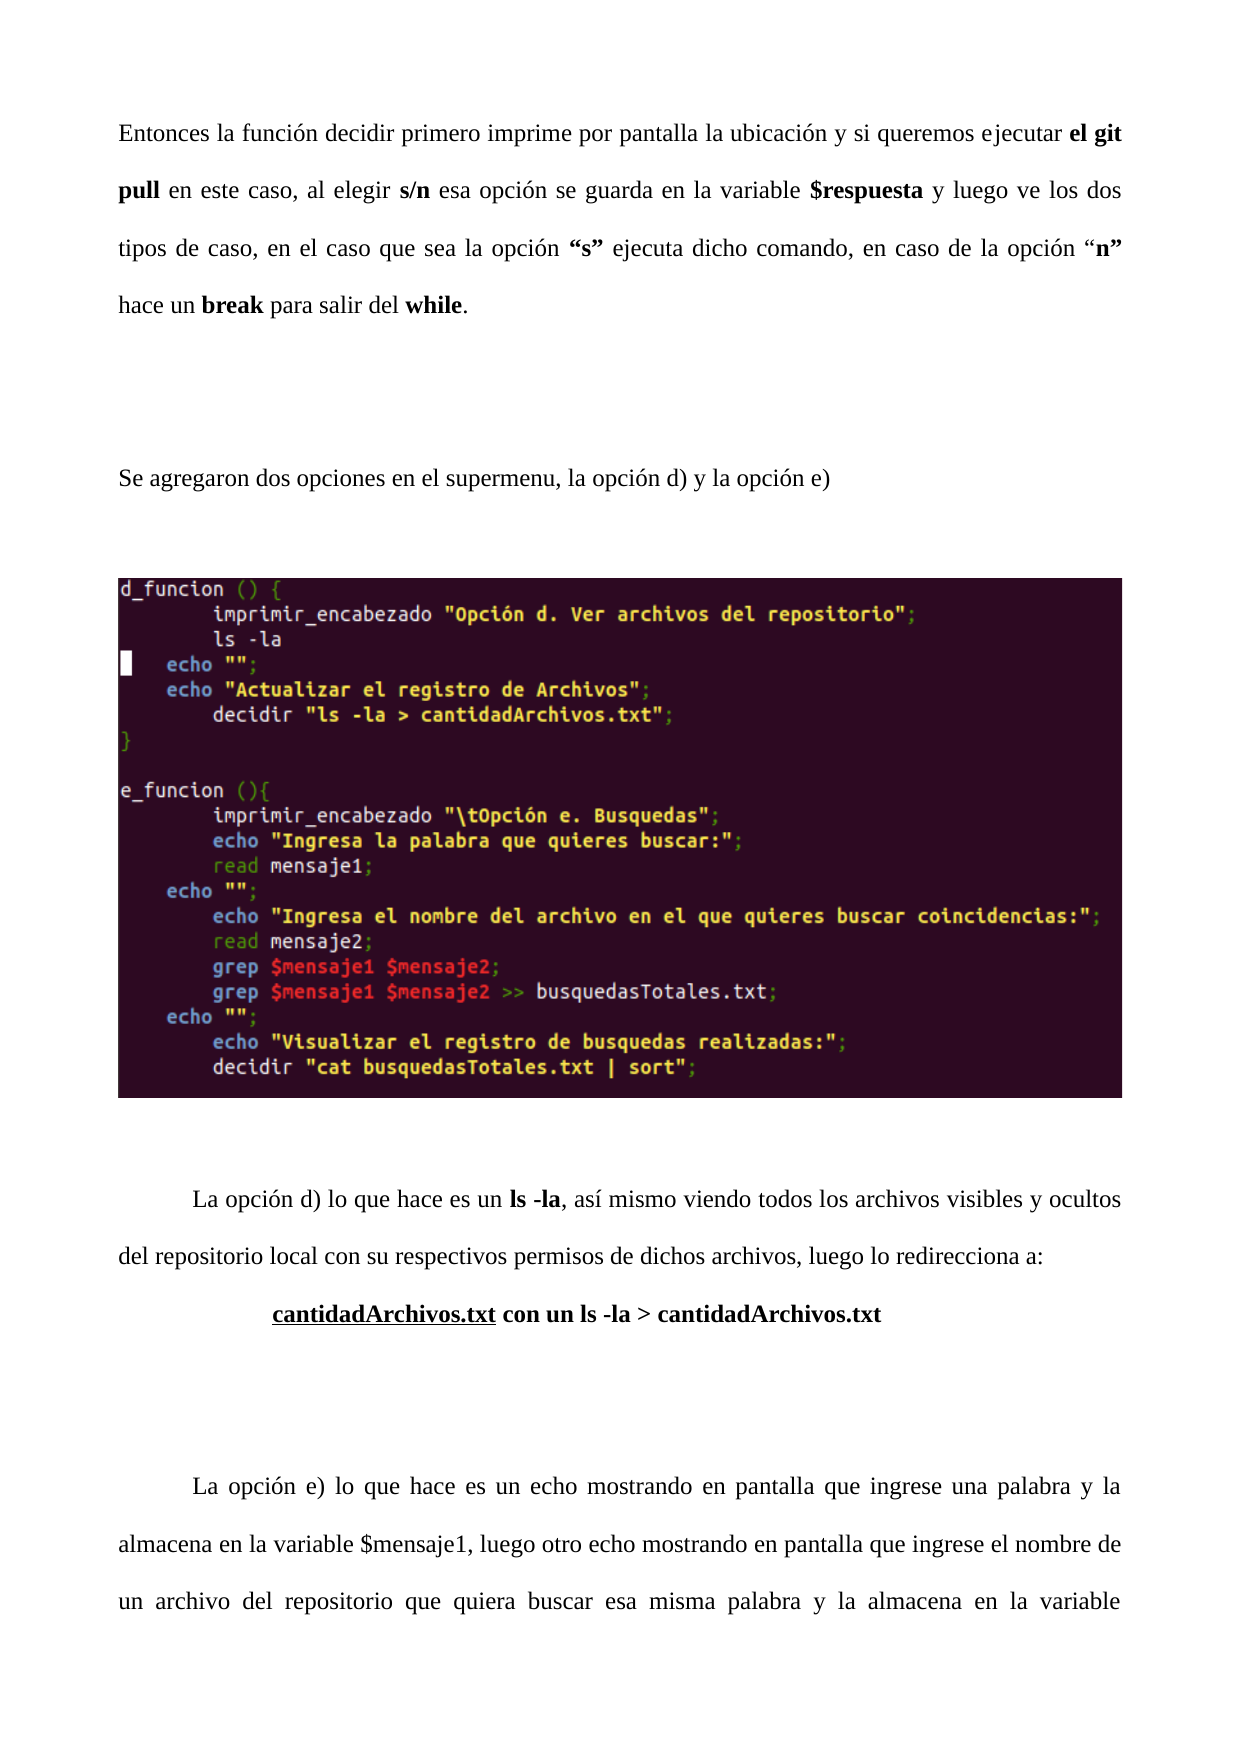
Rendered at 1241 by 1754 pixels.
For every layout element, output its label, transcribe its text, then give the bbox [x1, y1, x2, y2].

picture [118, 578, 1123, 1098]
text La opción e) lo que hace es un echo mostrando en pantalla que ingrese una palabra y la almacena en la variable $mensaje1, luego otro echo mostrando en pantalla que ingrese el nombre de un archivo del repositorio que quiera buscar esa misma palabra y la almacena en la variable [118, 1471, 1122, 1615]
text cantidadArchivos.txt con un ls -la > cantidadArchivos.txt [118, 1299, 1122, 1327]
text Se agregaron dos opciones en el supermenu, la opción d) y la opción e) [118, 463, 1122, 492]
text La opción d) lo que hace es un ls -la, así mismo viendo todos los archivos visibles y ocultos del repositorio local con su respectivos permisos de dichos archivos, luego lo redirecciona a: [118, 1184, 1122, 1270]
text Entonces la función decidir primero imprime por pantalla la ubicación y si queremos ejecutar el git pull en este caso, al elegir s/n esa opción se guarda en la variable $respuesta y luego ve los dos tipos de caso, en el caso que sea la opción “s” ejecuta dicho comando, en caso de la opción “n” hace un break para salir del while. [118, 118, 1122, 319]
